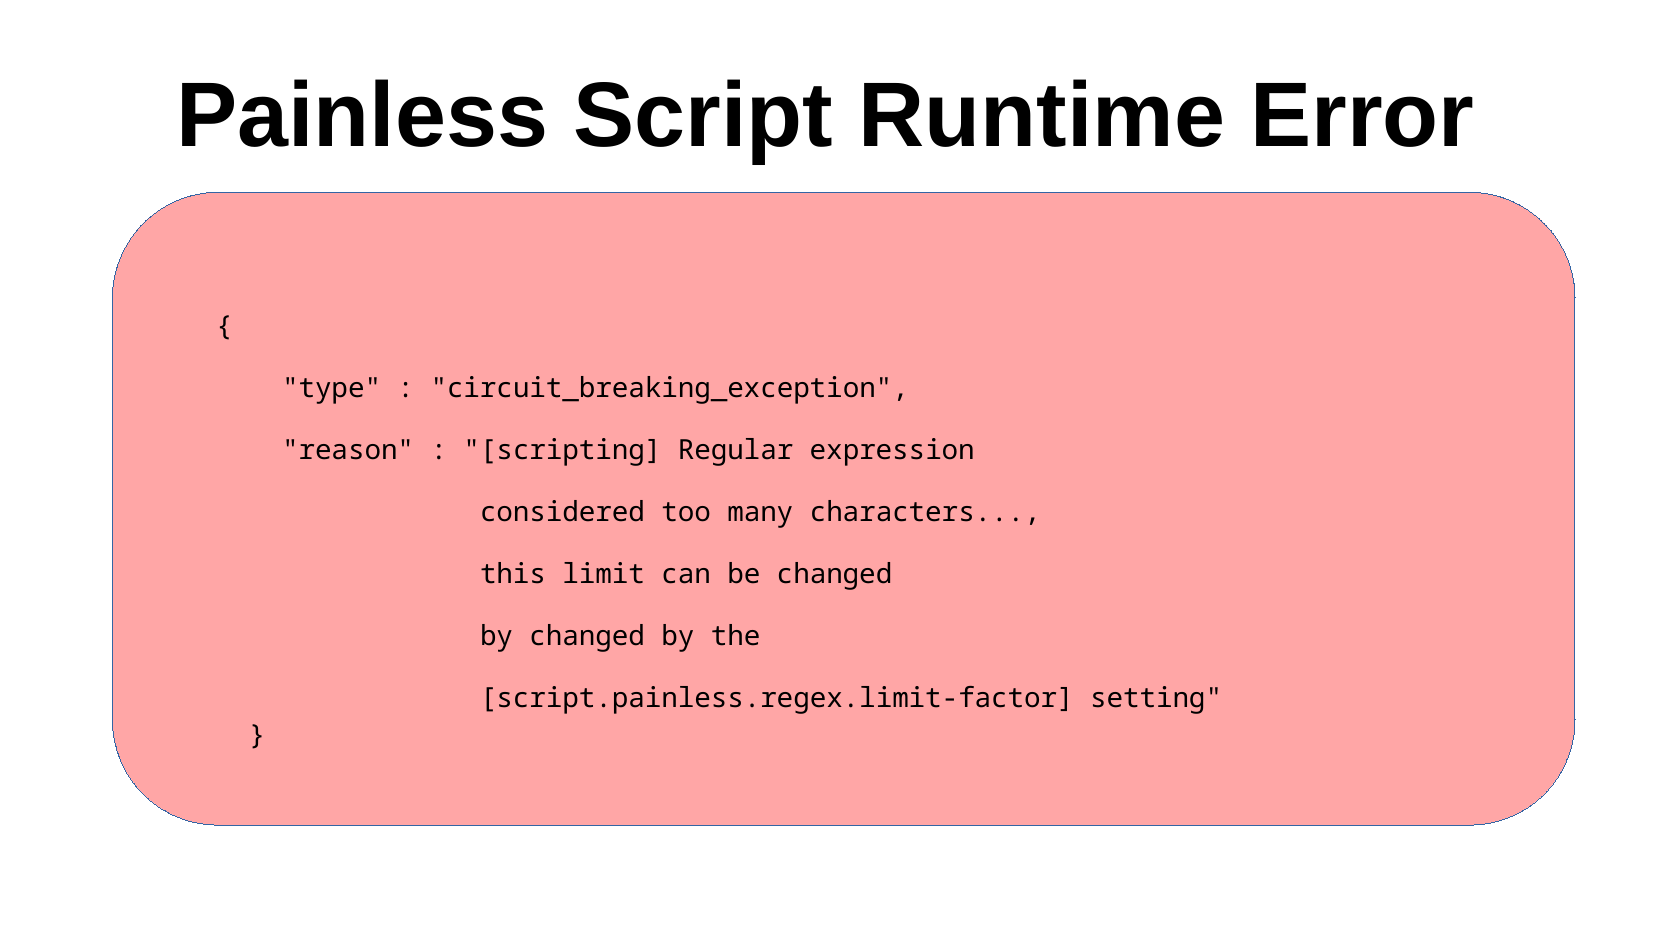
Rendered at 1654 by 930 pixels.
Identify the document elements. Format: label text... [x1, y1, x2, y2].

title Painless Script Runtime Error [82, 37, 1571, 193]
text_box [112, 192, 1576, 826]
list { "type" : "circuit_breaking_exception", "reason" : "[scripting] Regular expression considered too many characters..., this limit can be changed by changed by the [script.painless.regex.limit-factor] setting" } [150, 305, 1571, 756]
